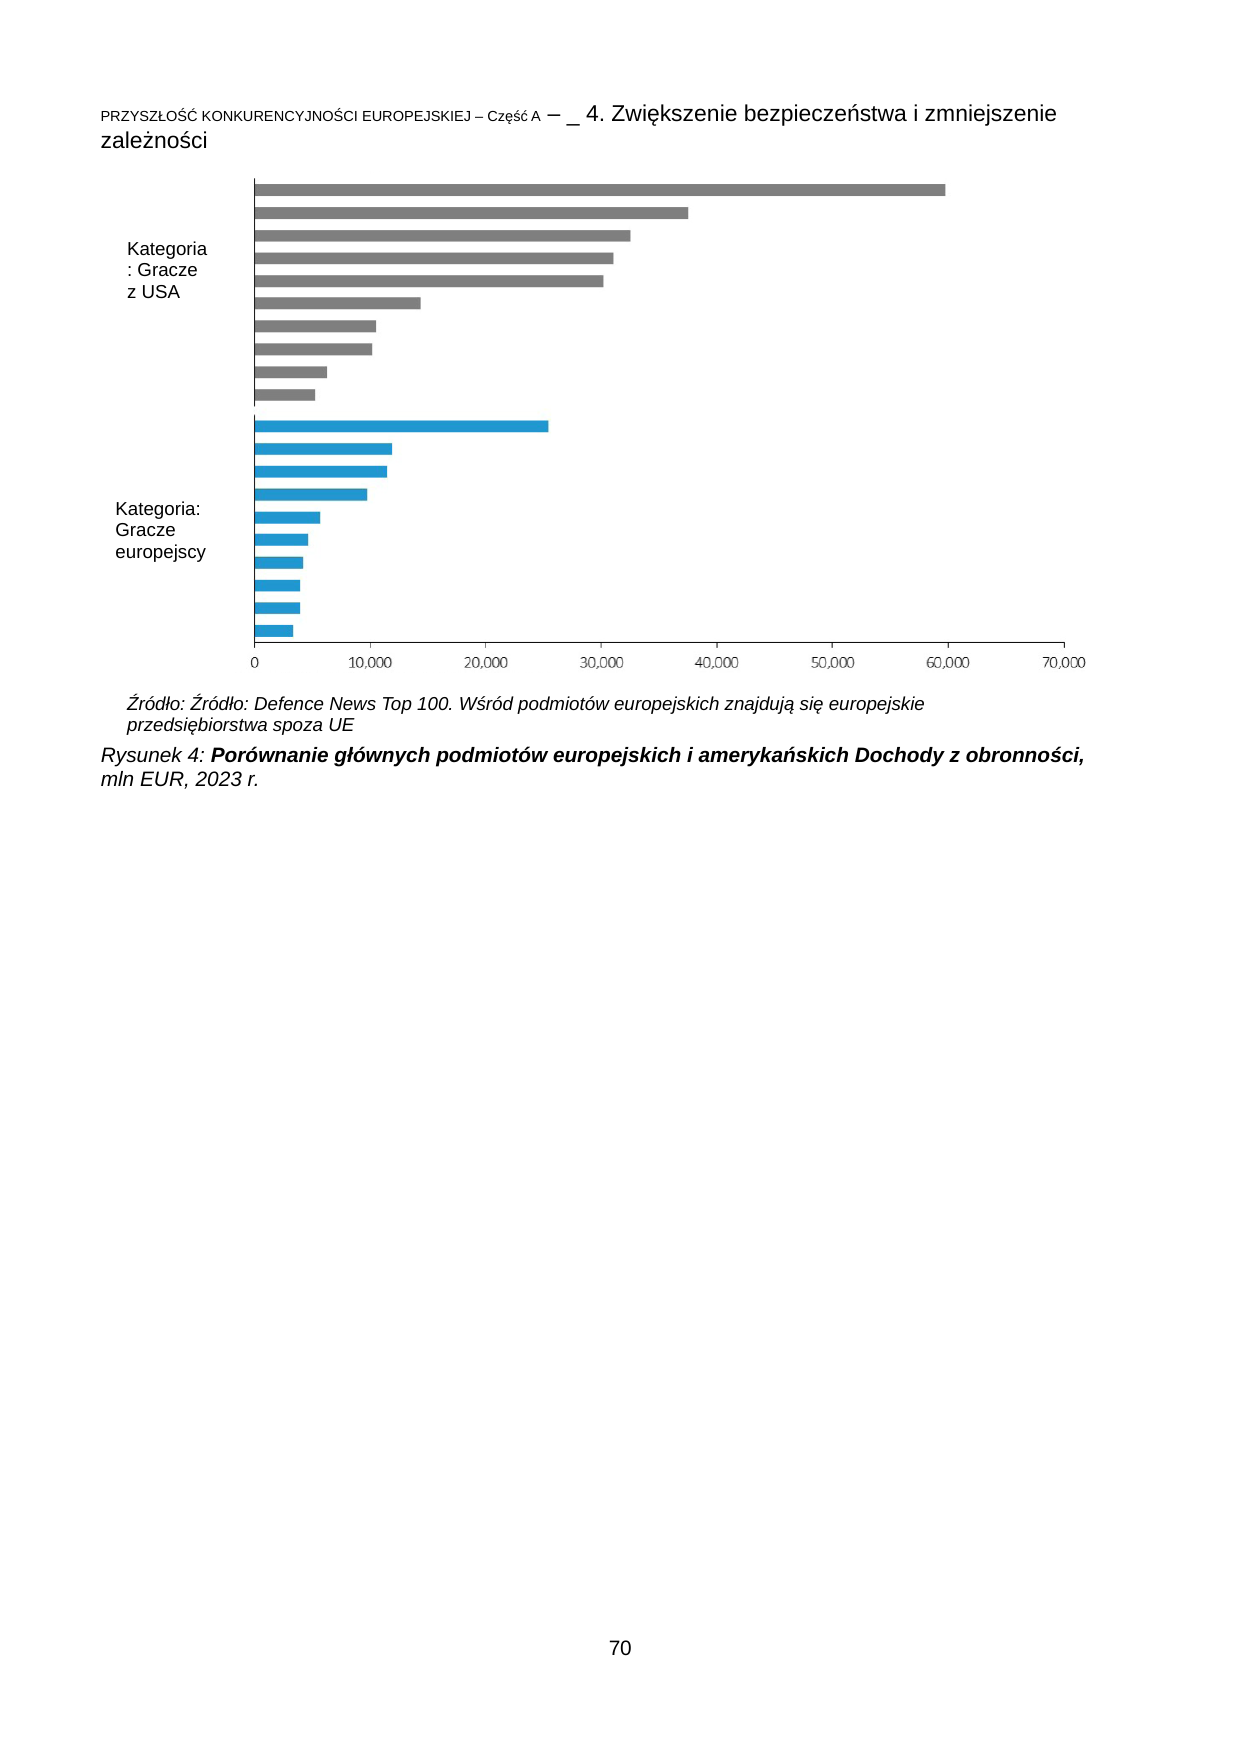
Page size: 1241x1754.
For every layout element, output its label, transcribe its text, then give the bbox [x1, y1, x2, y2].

picture [234, 171, 1099, 673]
text Rysunek 4: Porównanie głównych podmiotów europejskich i amerykańskich Dochody z obronności, mln EUR, 2023 r. [101, 673, 1099, 791]
